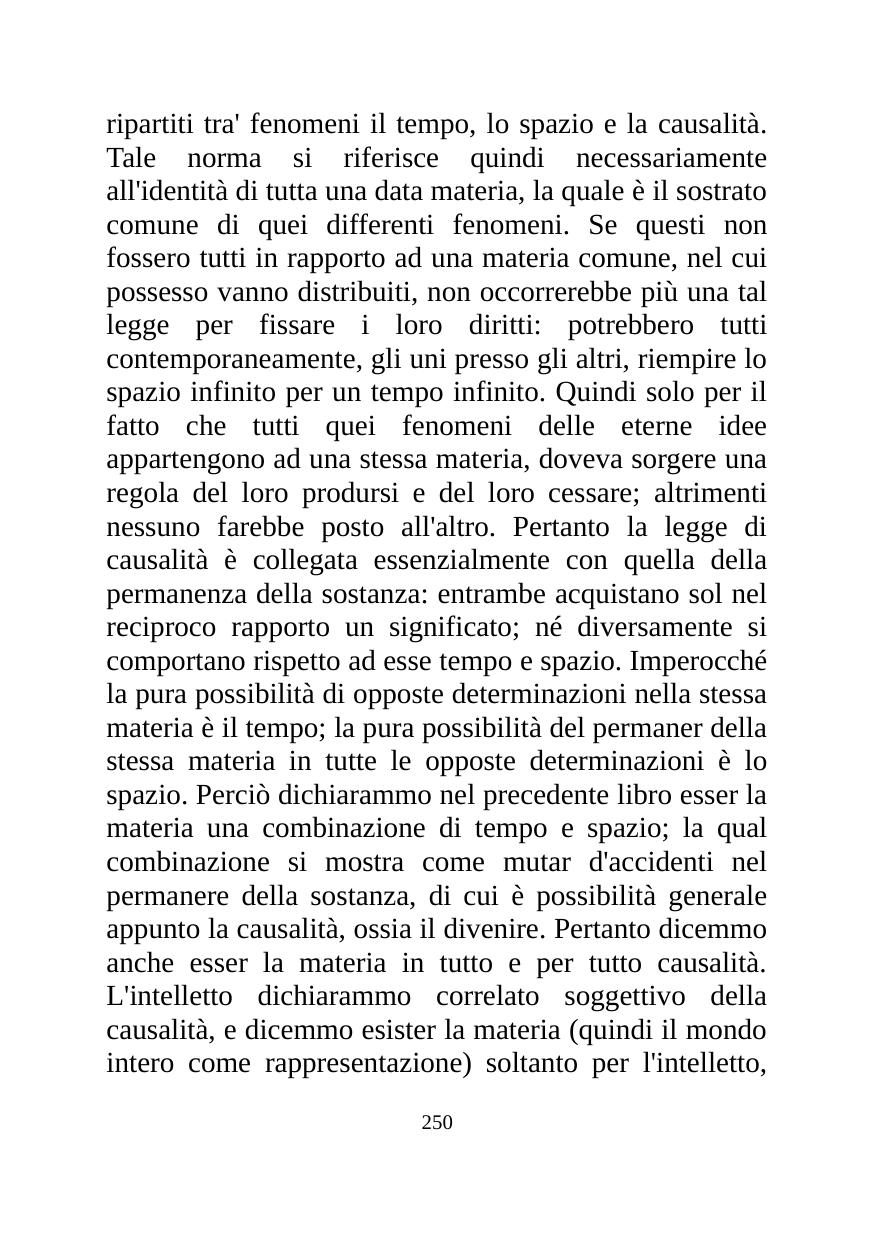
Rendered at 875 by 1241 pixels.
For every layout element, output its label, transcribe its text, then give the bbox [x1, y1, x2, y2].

text ripartiti tra' fenomeni il tempo, lo spazio e la causalità. Tale norma si riferisce quindi necessariamente all'identità di tutta una data materia, la quale è il sostrato comune di quei differenti fenomeni. Se questi non fossero tutti in rapporto ad una materia comune, nel cui possesso vanno distribuiti, non occorrerebbe più una tal legge per fissare i loro diritti: potrebbero tutti contemporaneamente, gli uni presso gli altri, riempire lo spazio infinito per un tempo infinito. Quindi solo per il fatto che tutti quei fenomeni delle eterne idee appartengono ad una stessa materia, doveva sorgere una regola del loro prodursi e del loro cessare; altrimenti nessuno farebbe posto all'altro. Pertanto la legge di causalità è collegata essenzialmente con quella della permanenza della sostanza: entrambe acquistano sol nel reciproco rapporto un significato; né diversamente si comportano rispetto ad esse tempo e spazio. Imperocché la pura possibilità di opposte determinazioni nella stessa materia è il tempo; la pura possibilità del permaner della stessa materia in tutte le opposte determinazioni è lo spazio. Perciò dichiarammo nel precedente libro esser la materia una combinazione di tempo e spazio; la qual combinazione si mostra come mutar d'accidenti nel permanere della sostanza, di cui è possibilità generale appunto la causalità, ossia il divenire. Pertanto dicemmo anche esser la materia in tutto e per tutto causalità. L'intelletto dichiarammo correlato soggettivo della causalità, e dicemmo esister la materia (quindi il mondo intero come rappresentazione) soltanto per l'intelletto, [106, 106, 768, 1079]
